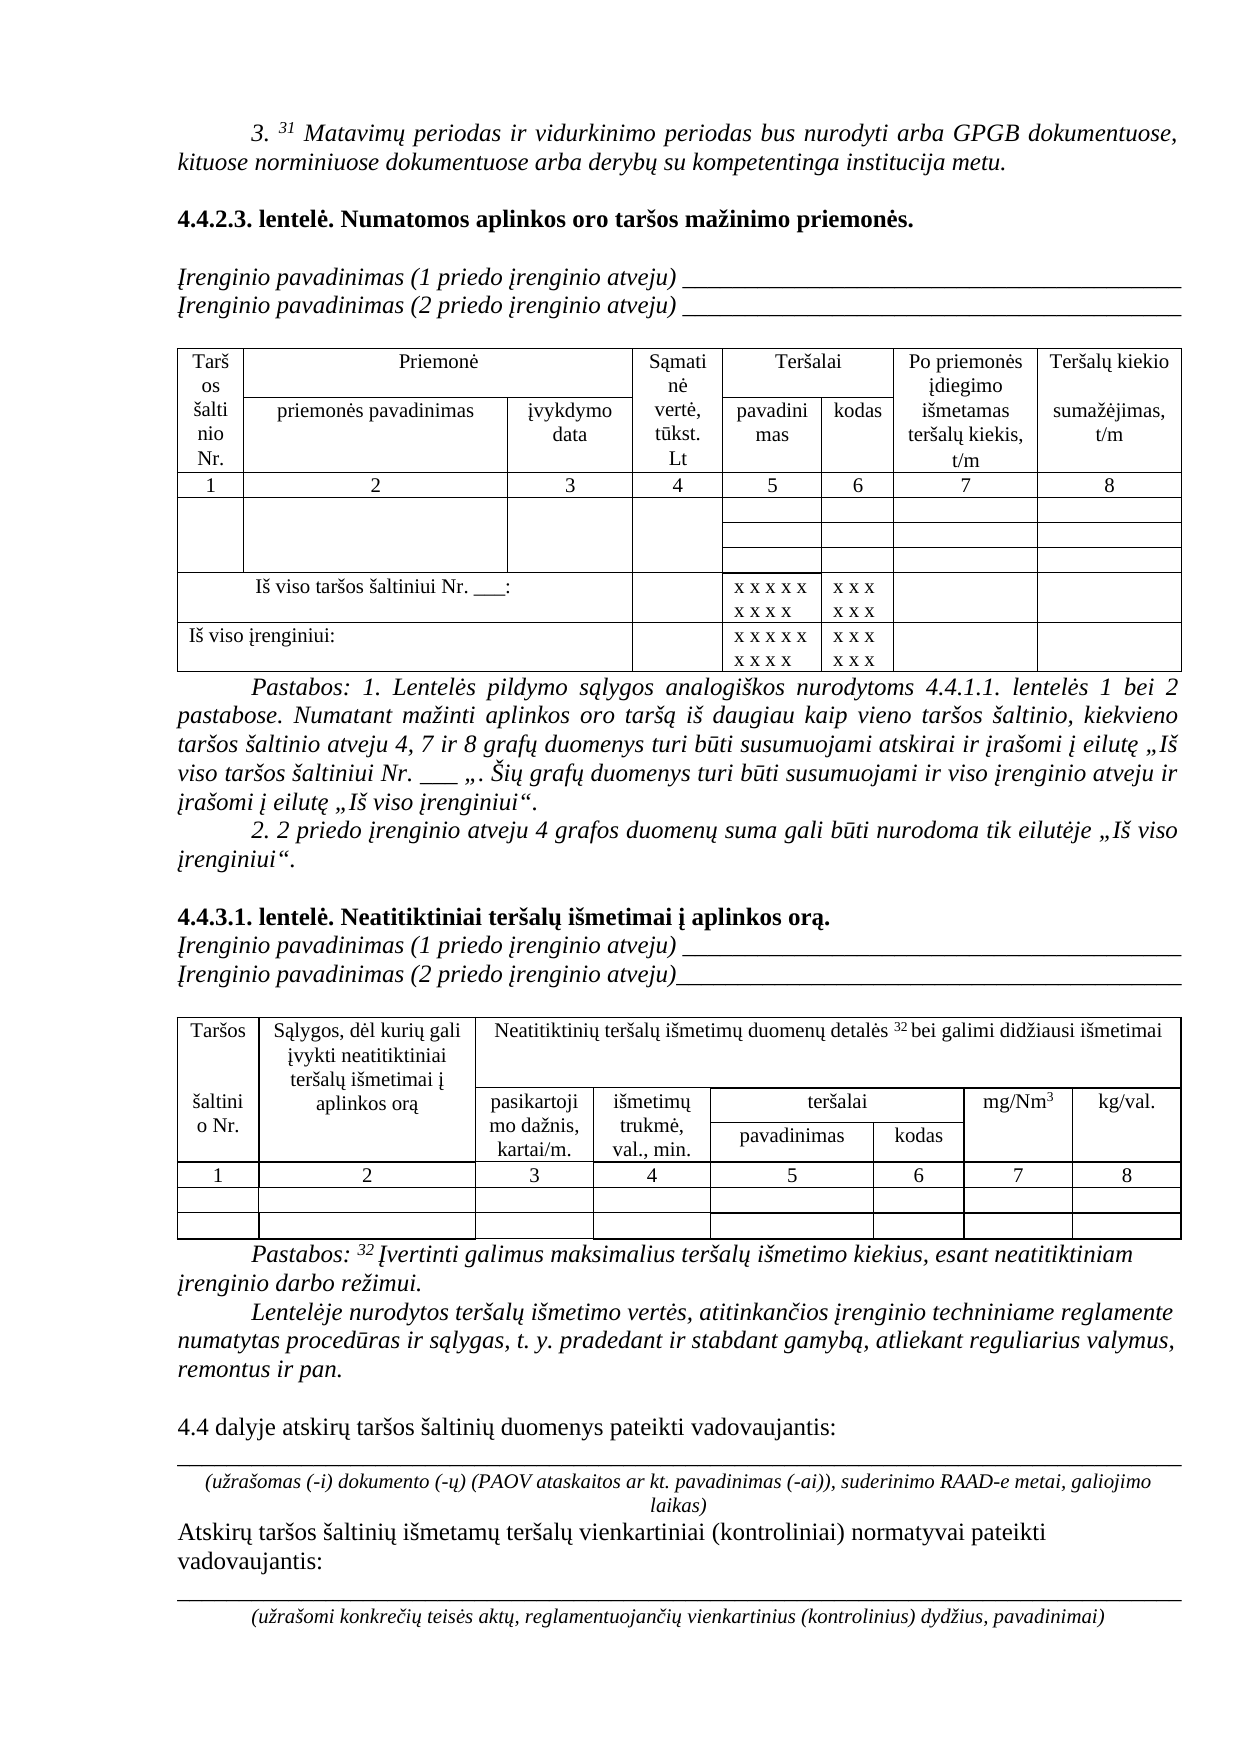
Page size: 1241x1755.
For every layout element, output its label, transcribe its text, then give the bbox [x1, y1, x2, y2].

table_cell [822, 523, 893, 547]
table_cell sumažėjimas, t/m [1038, 397, 1181, 446]
table_cell 8 [1038, 473, 1181, 497]
table_cell [633, 623, 722, 671]
table_cell [1038, 623, 1181, 671]
text Įrenginio pavadinimas (1 priedo įrenginio atveju) [177, 262, 1181, 291]
table_header Sąmatinė vertė, tūkst. Lt [633, 349, 722, 472]
table_cell kodas [822, 398, 893, 472]
table_cell [633, 547, 722, 572]
table_cell priemonės pavadinimas [244, 398, 507, 472]
table_cell [1038, 573, 1181, 622]
table_cell [965, 1214, 1072, 1238]
table_cell išmetimų trukmė, val., min. [594, 1088, 710, 1161]
table_header Teršalai [723, 349, 893, 397]
table_header Taršos šaltinio Nr. [178, 349, 243, 472]
table_cell mg/Nm3 [965, 1089, 1072, 1161]
table_cell [178, 1213, 258, 1238]
table_cell [1073, 1214, 1180, 1238]
table_cell įvykdymo data [508, 398, 632, 472]
table_cell x x x x x x x x x [723, 574, 821, 622]
text 4.4.2.3. lentelė. Numatomos aplinkos oro taršos mažinimo priemonės. [177, 204, 1181, 233]
table_cell [874, 1188, 963, 1212]
table_cell [723, 548, 821, 572]
table_cell x x x x x x [822, 573, 893, 622]
table_cell 2 [244, 473, 507, 497]
table_cell 4 [594, 1163, 710, 1187]
text Pastabos: 1. Lentelės pildymo sąlygos analogiškos nurodytoms 4.4.1.1. lentelės 1 bei 2 pastabose. Numatant mažinti aplinkos oro taršą iš daugiau kaip vieno taršos šaltinio, kiekvieno taršos šaltinio atveju 4, 7 ir 8 grafų duomenys turi būti susumuojami atskirai ir įrašomi į eilutę „Iš viso taršos šaltiniui Nr. ___ „. Šių grafų duomenys turi būti susumuojami ir viso įrenginio atveju ir įrašomi į eilutę „Iš viso įrenginiui“. [177, 672, 1181, 816]
table_cell [259, 1188, 475, 1212]
text Pastabos: 32 Įvertinti galimus maksimalius teršalų išmetimo kiekius, esant neatitiktiniam įrenginio darbo režimui. [177, 1239, 1181, 1297]
table_cell [1073, 1188, 1180, 1212]
table_header Sąlygos, dėl kurių gali įvykti neatitiktiniai teršalų išmetimai į aplinkos orą [260, 1018, 475, 1161]
text 2. 2 priedo įrenginio atveju 4 grafos duomenų suma gali būti nurodoma tik eilutėje „Iš viso įrenginiui“. [177, 816, 1181, 873]
table_cell [894, 498, 1037, 522]
table_header Po priemonės įdiegimo [894, 349, 1037, 397]
table_cell [508, 498, 632, 522]
table_cell [178, 1188, 258, 1212]
table_cell [244, 547, 507, 572]
table_cell 2 [260, 1163, 475, 1187]
text 4.4 dalyje atskirų taršos šaltinių duomenys pateikti vadovaujantis: [177, 1412, 1181, 1441]
table_cell 7 [894, 473, 1037, 497]
table_cell [633, 522, 722, 547]
table_cell [594, 1188, 710, 1212]
table_cell [178, 547, 243, 572]
table_cell [822, 498, 893, 522]
table_cell [178, 573, 244, 622]
table_cell x x x x x x [822, 623, 893, 671]
text 3. 31 Matavimų periodas ir vidurkinimo periodas bus nurodyti arba GPGB dokumentuose, kituose norminiuose dokumentuose arba derybų su kompetentinga institucija metu. [177, 118, 1181, 176]
table_cell 7 [965, 1163, 1072, 1187]
table_cell [894, 548, 1037, 572]
text Įrenginio pavadinimas (2 priedo įrenginio atveju) [177, 959, 1181, 988]
table_header Priemonė [244, 349, 632, 397]
table_cell [894, 523, 1037, 547]
table_cell [244, 522, 507, 547]
table_cell [633, 498, 722, 522]
table_cell x x x x x x x x x [723, 623, 821, 671]
table_cell pasikartojimo dažnis, kartai/m. [476, 1088, 593, 1161]
text (užrašomi konkrečių teisės aktų, reglamentuojančių vienkartinius (kontrolinius) dydžius, pavadinimai) [177, 1604, 1181, 1628]
table_cell [1038, 446, 1181, 472]
table_cell [894, 623, 1037, 671]
table_cell [1038, 548, 1181, 572]
table_cell [723, 523, 821, 547]
table_cell [894, 573, 1037, 622]
table_cell [508, 547, 632, 572]
table_cell teršalai [711, 1089, 963, 1122]
table_cell 5 [711, 1163, 873, 1187]
text Lentelėje nurodytos teršalų išmetimo vertės, atitinkančios įrenginio techniniame reglamente numatytas procedūras ir sąlygas, t. y. pradedant ir stabdant gamybą, atliekant reguliarius valymus, remontus ir pan. [177, 1297, 1181, 1383]
table_cell [1038, 523, 1181, 547]
table_cell [260, 1213, 475, 1238]
table_cell 8 [1073, 1163, 1180, 1187]
text Įrenginio pavadinimas (1 priedo įrenginio atveju) [177, 931, 1181, 959]
table_cell 1 [178, 473, 243, 497]
table_cell kg/val. [1073, 1089, 1180, 1161]
table_cell [476, 1213, 593, 1238]
table_cell 6 [874, 1163, 963, 1187]
table_cell [723, 498, 821, 522]
table_header Teršalų kiekio [1038, 349, 1181, 397]
table_cell [874, 1214, 963, 1238]
table_cell [711, 1188, 873, 1212]
table_cell išmetamas teršalų kiekis, [894, 397, 1037, 446]
table_header Neatitiktinių teršalų išmetimų duomenų detalės 32 bei galimi didžiausi išmetimai [476, 1018, 1180, 1087]
table_cell 6 [822, 473, 893, 497]
table_cell [594, 1213, 710, 1238]
table_cell [1038, 498, 1181, 522]
table_cell 3 [476, 1162, 593, 1187]
table_cell kodas [874, 1123, 963, 1161]
table_cell [508, 522, 632, 547]
table_cell pavadinimas [711, 1123, 873, 1161]
table_cell [965, 1188, 1072, 1212]
table_cell 1 [178, 1163, 258, 1187]
table_cell t/m [894, 446, 1037, 472]
table_cell [711, 1214, 873, 1238]
table_cell [633, 573, 722, 622]
text Įrenginio pavadinimas (2 priedo įrenginio atveju) [177, 291, 1181, 319]
table_header Taršos [178, 1018, 258, 1087]
table_cell 3 [508, 473, 632, 497]
text (užrašomas (-i) dokumento (-ų) (PAOV ataskaitos ar kt. pavadinimas (-ai)), suderinimo RAAD-e metai, galiojimo laikas) [177, 1469, 1181, 1517]
table_cell Iš viso taršos šaltiniui Nr. ___: [244, 573, 632, 622]
text 4.4.3.1. lentelė. Neatitiktiniai teršalų išmetimai į aplinkos orą. [177, 902, 1181, 931]
table_cell [244, 498, 507, 522]
table_cell [178, 498, 243, 522]
text Atskirų taršos šaltinių išmetamų teršalų vienkartiniai (kontroliniai) normatyvai pateikti vadovaujantis: [177, 1517, 1181, 1575]
table_cell [476, 1188, 593, 1212]
table_cell 4 [633, 473, 722, 497]
table_cell pavadinimas [723, 398, 821, 472]
table_cell [822, 548, 893, 572]
table_cell [178, 522, 243, 547]
table_cell Iš viso įrenginiui: [178, 623, 632, 671]
table_cell 5 [723, 473, 821, 497]
table_cell šaltinio Nr. [178, 1087, 258, 1161]
